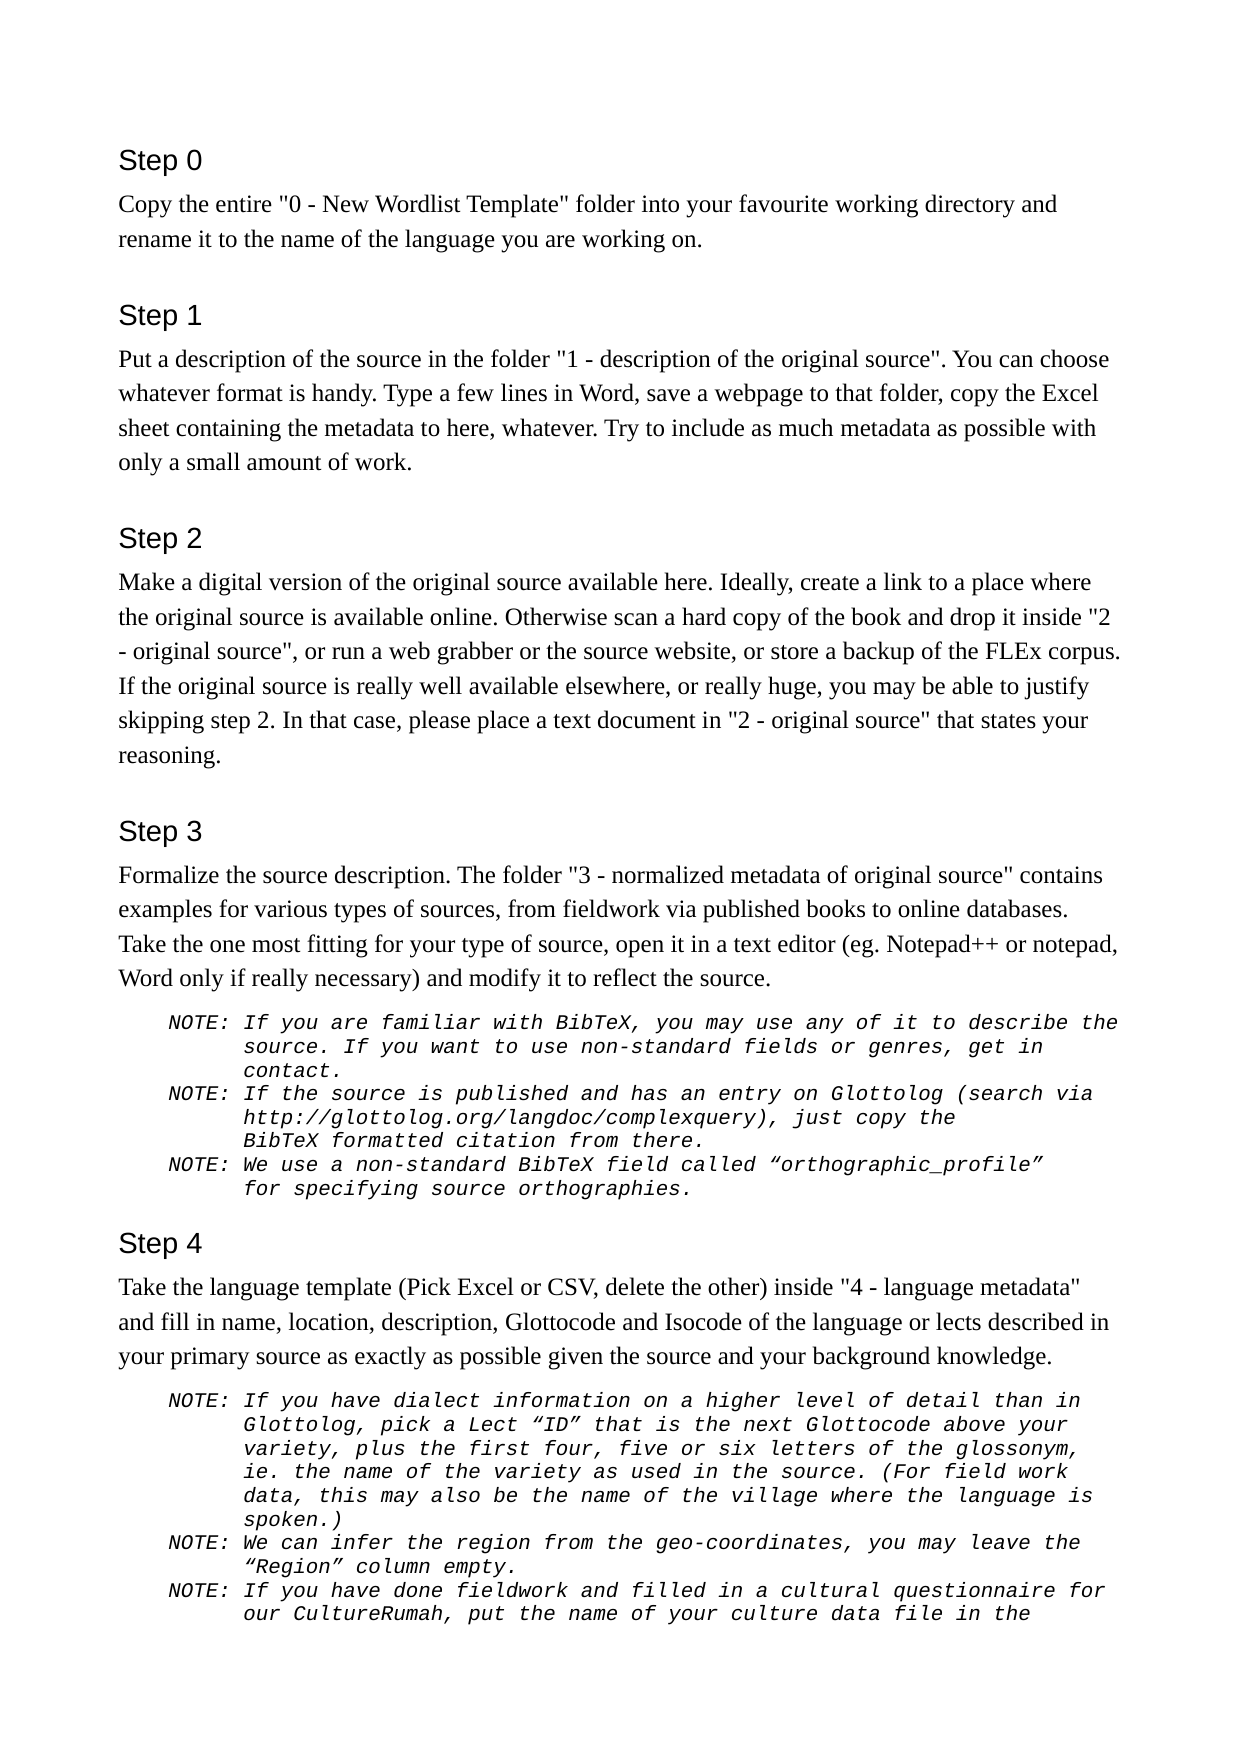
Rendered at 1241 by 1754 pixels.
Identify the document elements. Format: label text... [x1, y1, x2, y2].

text Copy the entire "0 - New Wordlist Template" folder into your favourite working directory and rename it to the name of the language you are working on. [118, 189, 1122, 252]
text Glottolog, pick a Lect “ID” that is the next Glottocode above your [118, 1414, 1122, 1438]
text variety, plus the first four, five or six letters of the glossonym, [118, 1438, 1122, 1461]
subtitle Step 3 [118, 814, 1122, 847]
text NOTE: If you are familiar with BibTeX, you may use any of it to describe the [118, 1012, 1122, 1036]
subtitle Step 4 [118, 1226, 1122, 1260]
text Take the language template (Pick Excel or CSV, delete the other) inside "4 - language metadata" and fill in name, location, description, Glottocode and Isocode of the language or lects described in your primary source as exactly as possible given the source and your background knowledge. [118, 1272, 1122, 1370]
subtitle Step 2 [118, 521, 1122, 555]
text NOTE: We can infer the region from the geo-coordinates, you may leave the [118, 1532, 1122, 1556]
subtitle Step 1 [118, 298, 1122, 331]
text BibTeX formatted citation from there. [118, 1131, 1122, 1154]
text NOTE: If you have dialect information on a higher level of detail than in [118, 1391, 1122, 1414]
text ie. the name of the variety as used in the source. (For field work [118, 1461, 1122, 1485]
text http://glottolog.org/langdoc/complexquery), just copy the [118, 1107, 1122, 1131]
text data, this may also be the name of the village where the language is [118, 1485, 1122, 1509]
text source. If you want to use non-standard fields or genres, get in [118, 1036, 1122, 1059]
text “Region” column empty. [118, 1556, 1122, 1580]
text NOTE: If the source is published and has an entry on Glottolog (search via [118, 1083, 1122, 1107]
text for specifying source orthographies. [118, 1178, 1122, 1201]
text contact. [118, 1059, 1122, 1083]
text NOTE: If you have done fieldwork and filled in a cultural questionnaire for [118, 1580, 1122, 1603]
text our CultureRumah, put the name of your culture data file in the [118, 1603, 1122, 1627]
text Make a digital version of the original source available here. Ideally, create a link to a place where the original source is available online. Otherwise scan a hard copy of the book and drop it inside "2 - original source", or run a web grabber or the source website, or store a backup of the FLEx corpus. If the original source is really well available elsewhere, or really huge, you may be able to justify skipping step 2. In that case, please place a text document in "2 - original source" that states your reasoning. [118, 567, 1122, 768]
text Formalize the source description. The folder "3 - normalized metadata of original source" contains examples for various types of sources, from fieldwork via published books to online databases. Take the one most fitting for your type of source, open it in a text editor (eg. Notepad++ or notepad, Word only if really necessary) and modify it to reflect the source. [118, 860, 1122, 992]
text Put a description of the source in the folder "1 - description of the original source". You can choose whatever format is handy. Type a few lines in Word, save a webpage to that folder, copy the Excel sheet containing the metadata to here, whatever. Try to include as much metadata as possible with only a small amount of work. [118, 344, 1122, 476]
subtitle Step 0 [118, 143, 1122, 177]
text spoken.) [118, 1509, 1122, 1532]
text NOTE: We use a non-standard BibTeX field called “orthographic_profile” [118, 1154, 1122, 1178]
